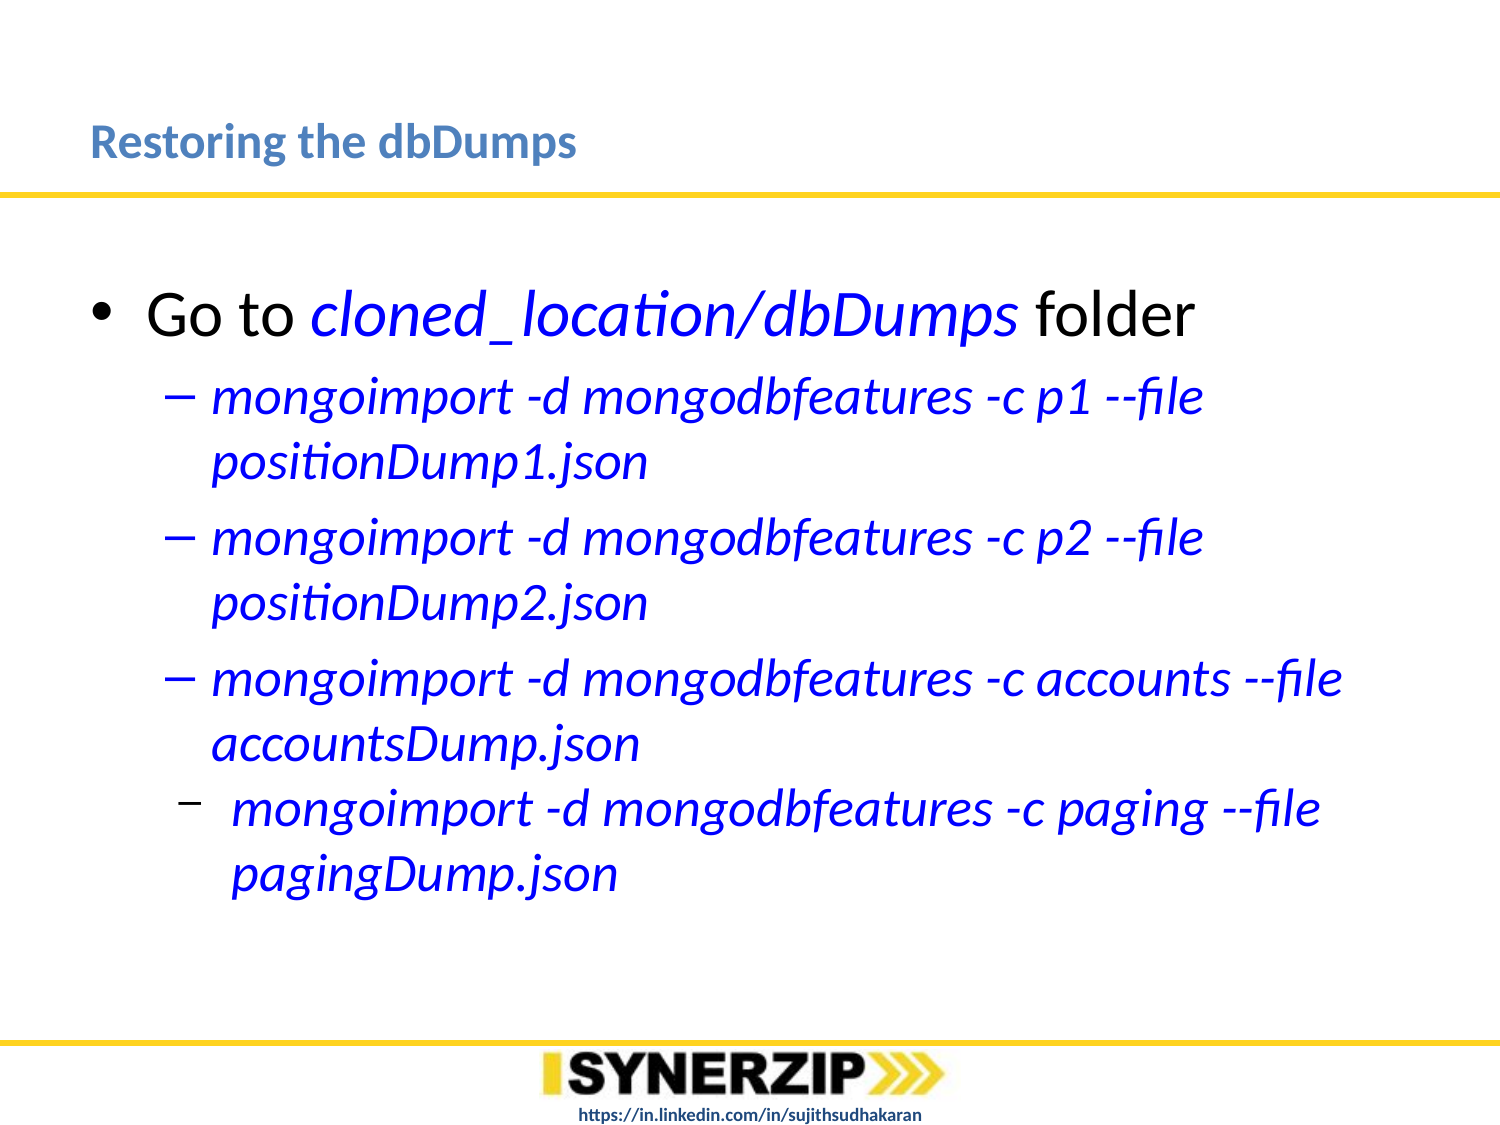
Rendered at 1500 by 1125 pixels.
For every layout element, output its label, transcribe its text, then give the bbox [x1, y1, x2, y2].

title Restoring the dbDumps [75, 45, 1425, 233]
list Go to cloned_location/dbDumps folder mongoimport -d mongodbfeatures -c p1 --file positionDump1.json mongoimport -d mongodbfeatures -c p2 --file positionDump2.json mongoimport -d mongodbfeatures -c accounts --file accountsDump.json mongoimport -d mongodbfeatures -c paging --file pagingDump.json [75, 262, 1425, 1005]
picture [539, 1049, 961, 1090]
footer https://in.linkedin.com/in/sujithsudhakaran [500, 1090, 1000, 1125]
